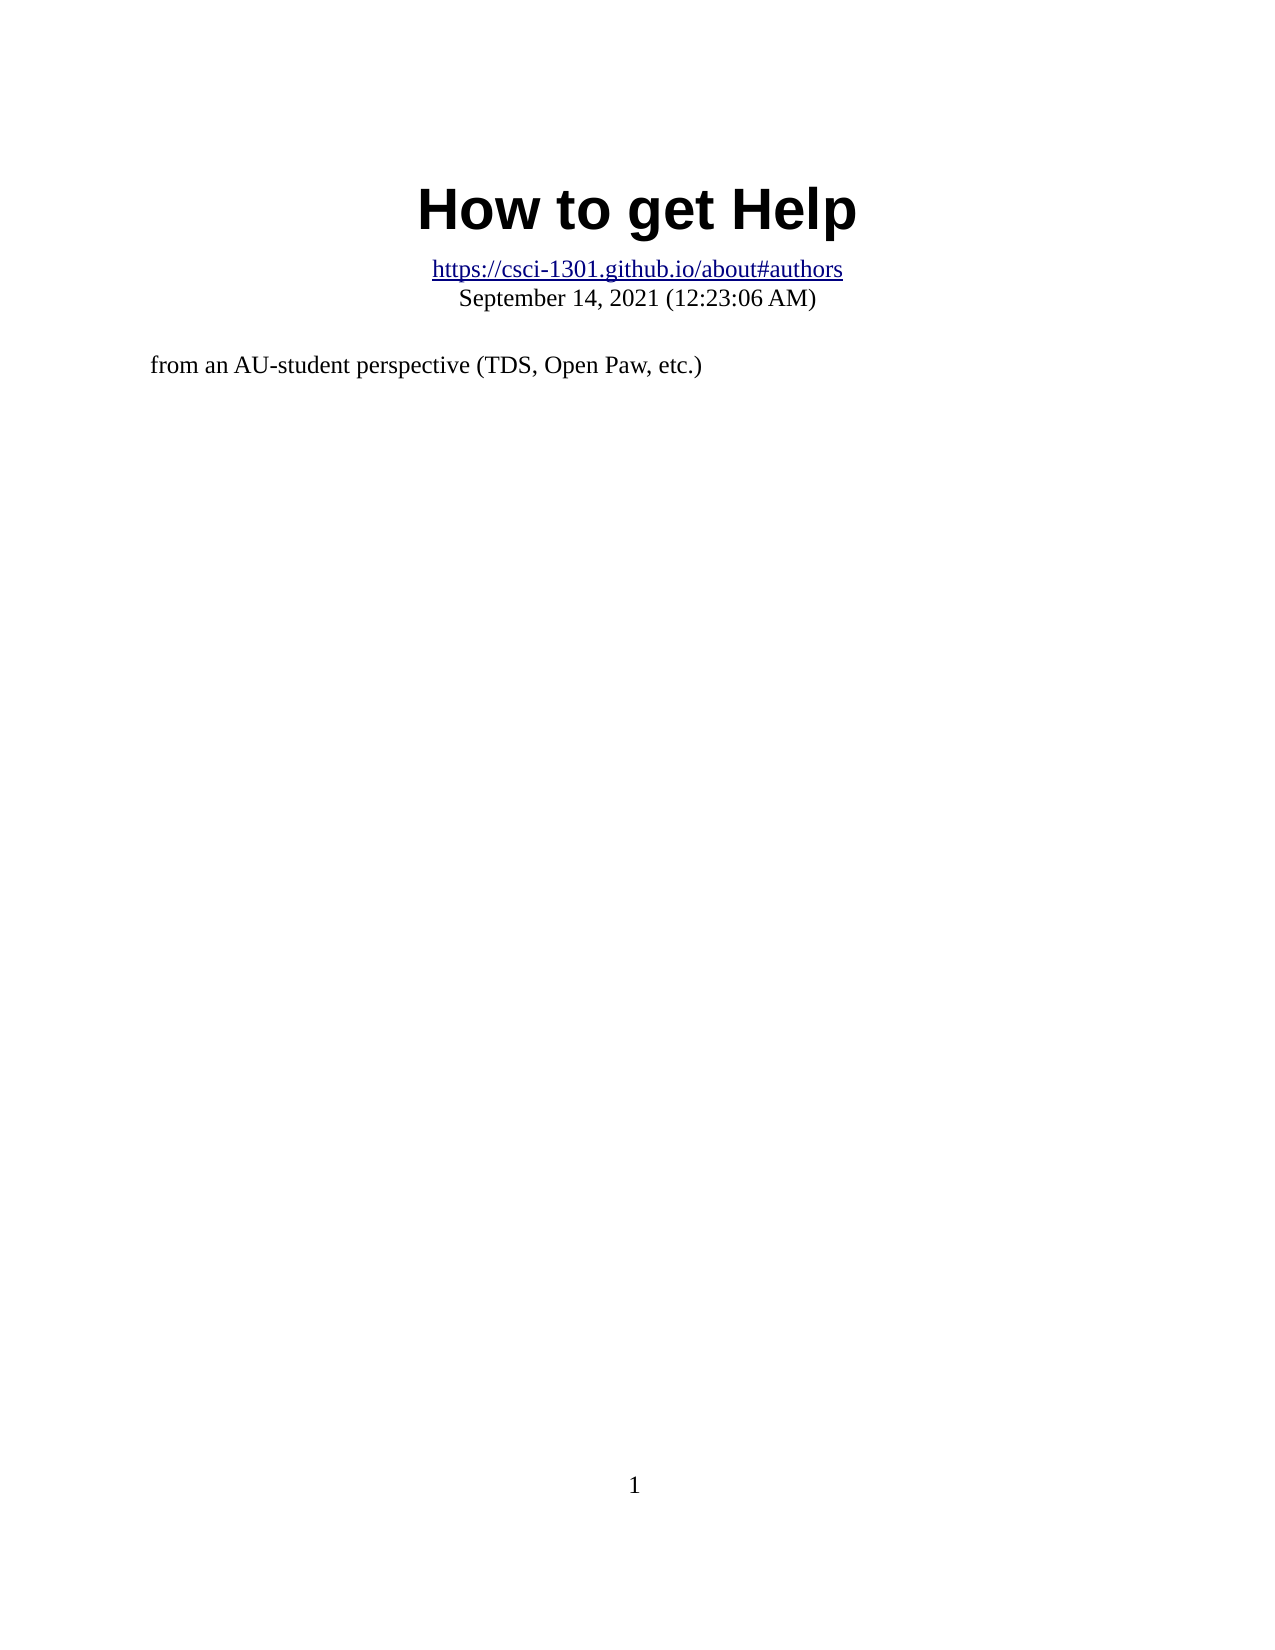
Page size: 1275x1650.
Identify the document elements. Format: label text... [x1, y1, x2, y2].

text September 14, 2021 (12:23:06 AM) [150, 283, 1125, 312]
text from an AU-student perspective (TDS, Open Paw, etc.) [150, 350, 1125, 378]
text https://csci-1301.github.io/about#authors [150, 254, 1125, 283]
title How to get Help [150, 175, 1125, 242]
